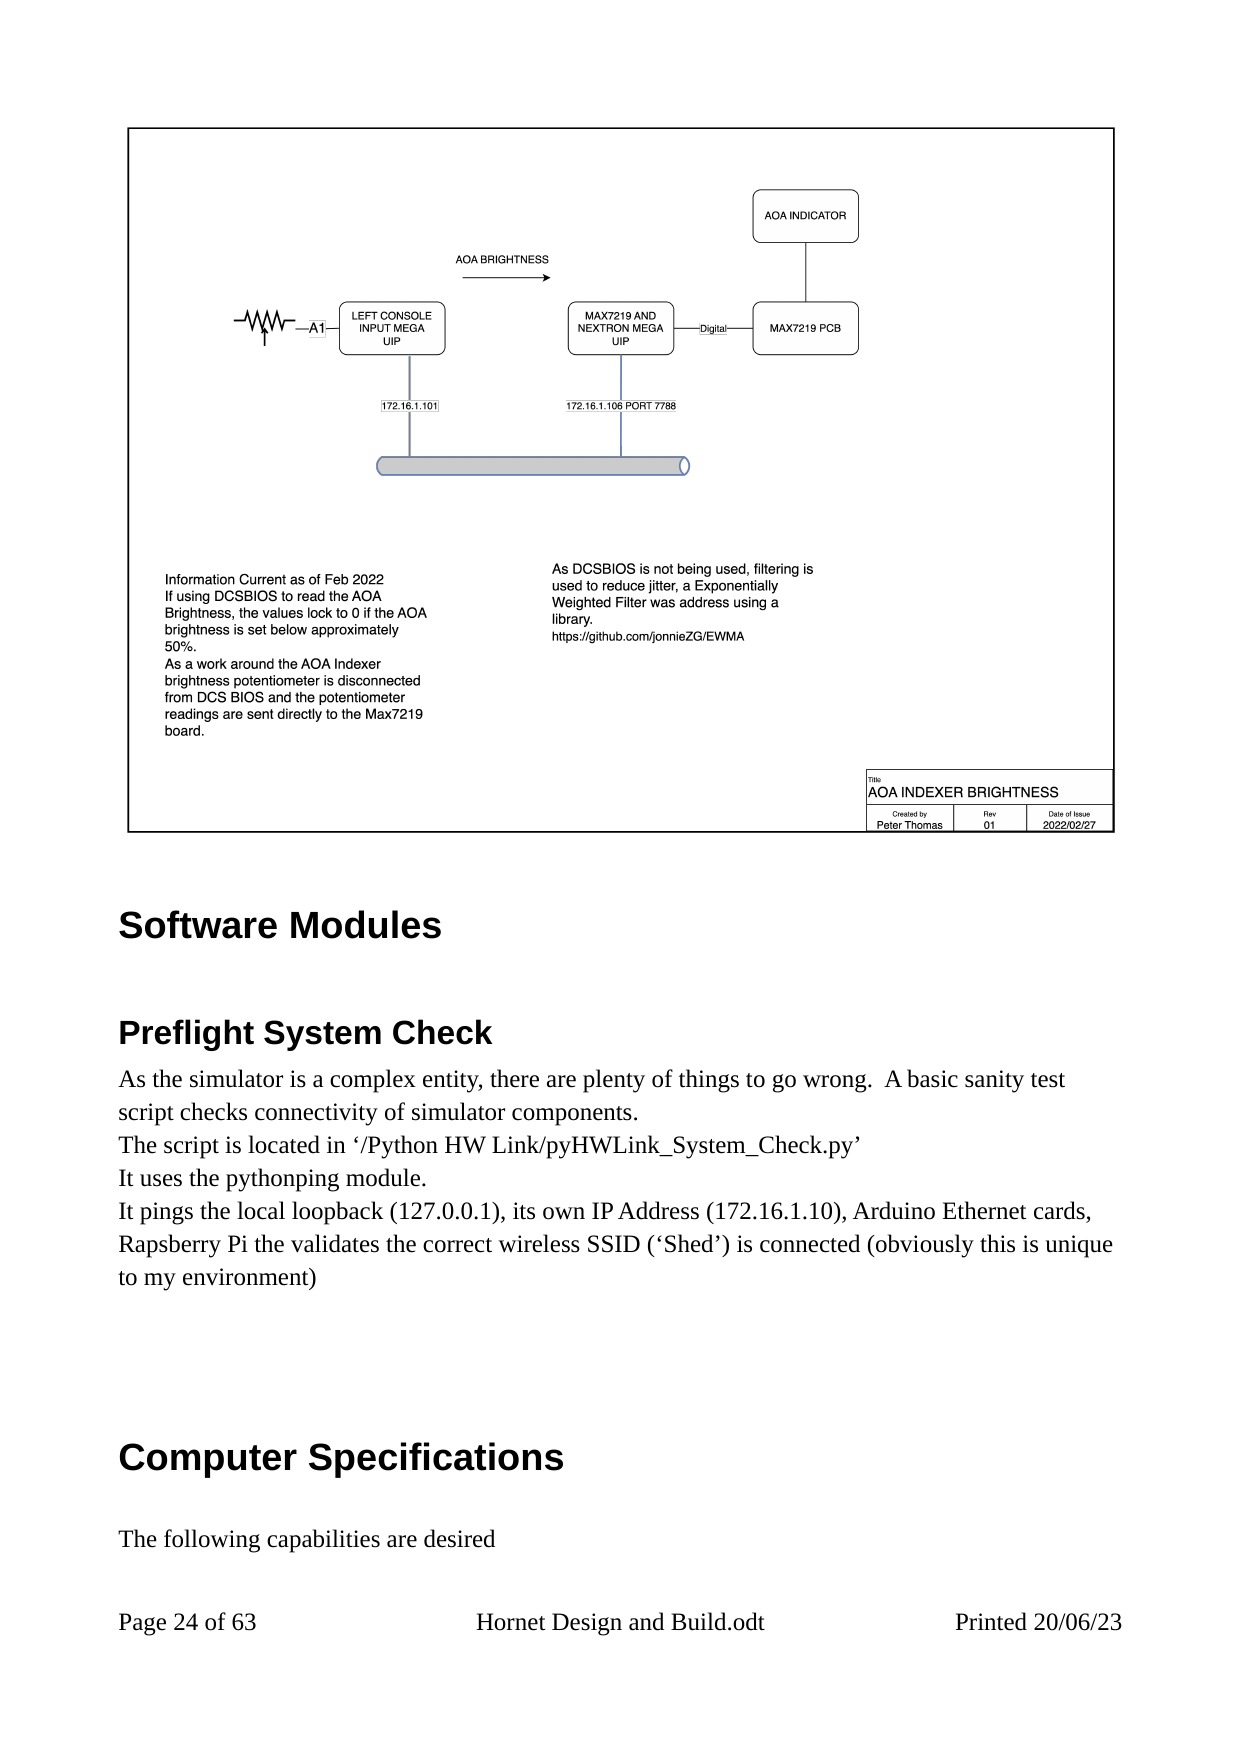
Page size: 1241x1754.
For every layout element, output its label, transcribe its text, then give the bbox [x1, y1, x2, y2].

text It pings the local loopback (127.0.0.1), its own IP Address (172.16.1.10), Arduino Ethernet cards, Rapsberry Pi the validates the correct wireless SSID (‘Shed’) is connected (obviously this is unique to my environment) [118, 1196, 1122, 1291]
subtitle Software Modules [118, 903, 1122, 947]
text The script is located in ‘/Python HW Link/pyHWLink_System_Check.py’ [118, 1130, 1122, 1159]
picture [118, 118, 1123, 841]
subtitle Preflight System Check [118, 1013, 1122, 1052]
text As the simulator is a complex entity, there are plenty of things to go wrong. A basic sanity test script checks connectivity of simulator components. [118, 1064, 1122, 1126]
text The following capabilities are desired [118, 1524, 1122, 1552]
text It uses the pythonping module. [118, 1163, 1122, 1192]
subtitle Computer Specifications [118, 1434, 1122, 1478]
